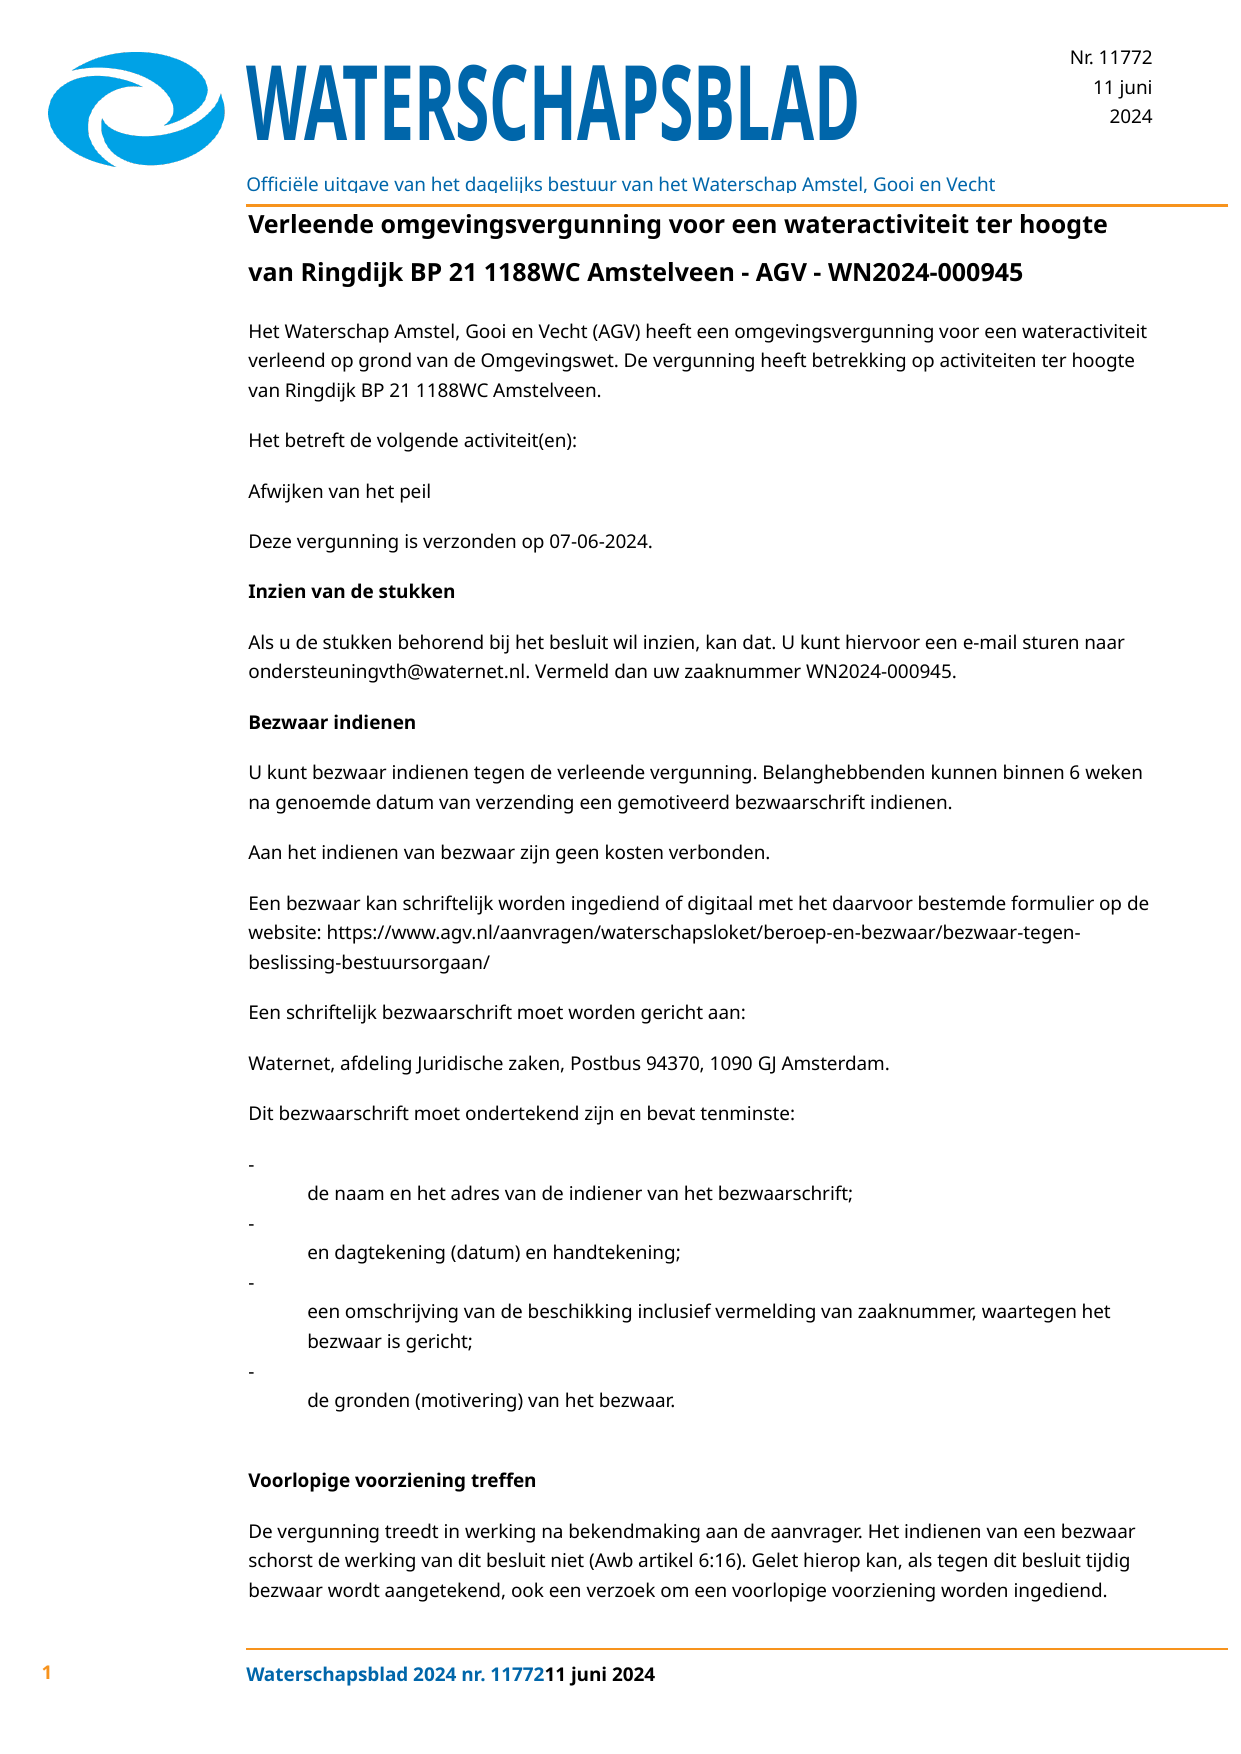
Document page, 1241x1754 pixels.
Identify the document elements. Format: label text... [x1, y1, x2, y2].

text Het betreft de volgende activiteit(en): [248, 427, 1152, 453]
text Waternet, afdeling Juridische zaken, Postbus 94370, 1090 GJ Amsterdam. [248, 1050, 1152, 1076]
picture [41, 47, 231, 172]
text Als u de stukken behorend bij het besluit wil inzien, kan dat. U kunt hiervoor een e-mail sturen naar ondersteuningvth@waternet.nl. Vermeld dan uw zaaknummer WN2024-000945. [248, 629, 1152, 684]
text Inzien van de stukken [248, 579, 1152, 604]
text Een bezwaar kan schriftelijk worden ingediend of digitaal met het daarvoor bestemde formulier op de website: https://www.agv.nl/aanvragen/waterschapsloket/beroep-en-bezwaar/bezwaar-tegen-beslissing-bestuursorgaan/ [248, 890, 1152, 975]
text U kunt bezwaar indienen tegen de verleende vergunning. Belanghebbenden kunnen binnen 6 weken na genoemde datum van verzending een gemotiveerd bezwaarschrift indienen. [248, 759, 1152, 815]
list de gronden (motivering) van het bezwaar. [248, 1387, 1152, 1413]
text Het Waterschap Amstel, Gooi en Vecht (AGV) heeft een omgevingsvergunning voor een wateractiviteit verleend op grond van de Omgevingswet. De vergunning heeft betrekking op activiteiten ter hoogte van Ringdijk BP 21 1188WC Amstelveen. [248, 318, 1152, 403]
text Verleende omgevingsvergunning voor een wateractiviteit ter hoogte van Ringdijk BP 21 1188WC Amstelveen - AGV - WN2024-000945 [248, 207, 1152, 288]
text Voorlopige voorziening treffen [248, 1467, 1152, 1493]
text Bezwaar indienen [248, 709, 1152, 735]
list een omschrijving van de beschikking inclusief vermelding van zaaknummer, waartegen het bezwaar is gericht; [248, 1299, 1152, 1354]
text De vergunning treedt in werking na bekendmaking aan de aanvrager. Het indienen van een bezwaar schorst de werking van dit besluit niet (Awb artikel 6:16). Gelet hierop kan, als tegen dit besluit tijdig bezwaar wordt aangetekend, ook een verzoek om een voorlopige voorziening worden ingediend. [248, 1518, 1152, 1603]
text Deze vergunning is verzonden op 07-06-2024. [248, 528, 1152, 554]
text Afwijken van het peil [248, 478, 1152, 504]
text Aan het indienen van bezwaar zijn geen kosten verbonden. [248, 839, 1152, 865]
list en dagtekening (datum) en handtekening; [248, 1239, 1152, 1265]
text Een schriftelijk bezwaarschrift moet worden gericht aan: [248, 999, 1152, 1025]
list de naam en het adres van de indiener van het bezwaarschrift; [248, 1180, 1152, 1206]
text Dit bezwaarschrift moet ondertekend zijn en bevat tenminste: [248, 1100, 1152, 1126]
